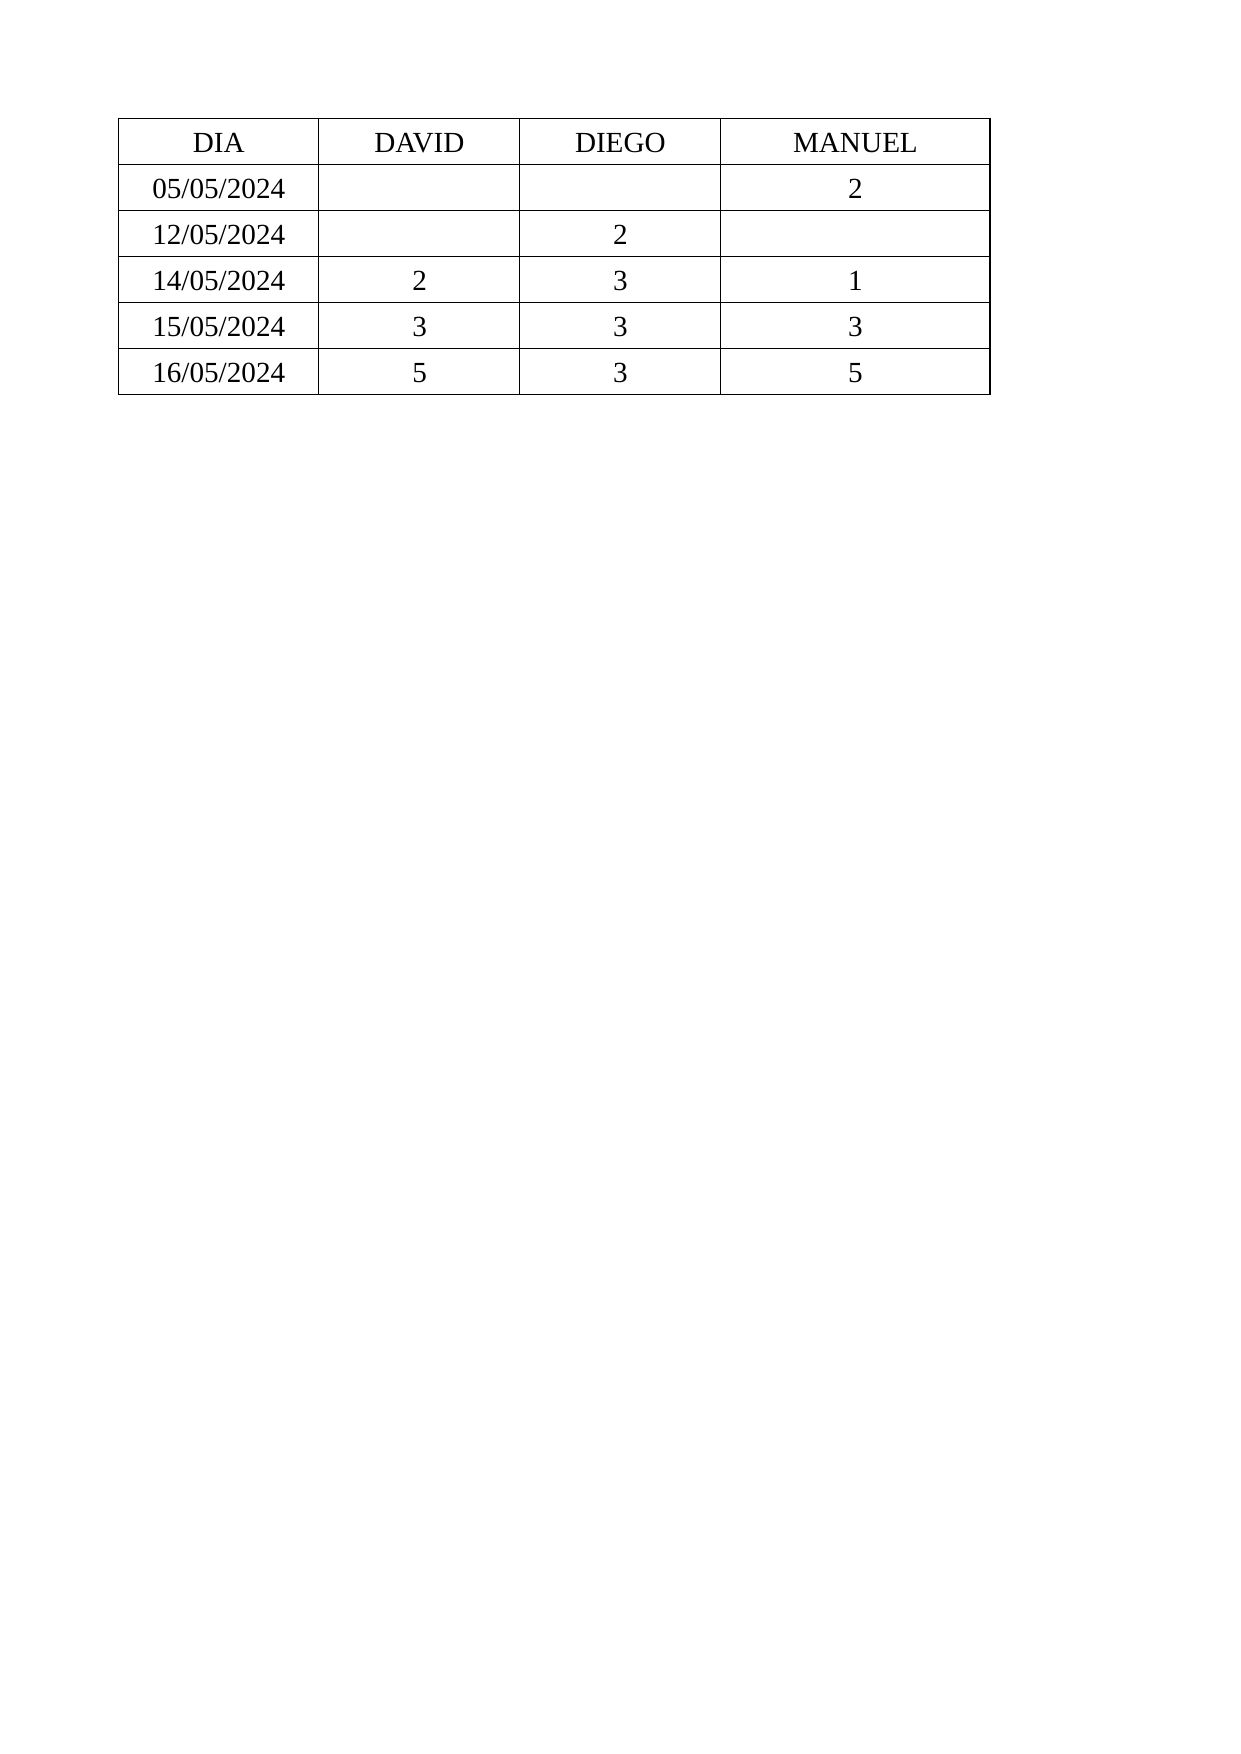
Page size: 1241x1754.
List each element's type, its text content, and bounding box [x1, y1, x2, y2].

table_cell 15/05/2024 [119, 303, 318, 348]
table_cell 14/05/2024 [119, 257, 318, 302]
table_cell 3 [520, 303, 720, 348]
table_cell 1 [721, 257, 989, 302]
table_header MANUEL [721, 119, 989, 164]
table_cell 5 [319, 349, 519, 394]
table_cell [520, 165, 720, 210]
table_header DIA [119, 119, 318, 164]
table_header DIEGO [520, 119, 720, 164]
table_cell [319, 165, 519, 210]
table_cell [319, 211, 519, 256]
table_header DAVID [319, 119, 519, 164]
table_cell 2 [721, 165, 989, 210]
table_cell 16/05/2024 [119, 349, 318, 394]
table_cell 3 [319, 303, 519, 348]
table_cell 3 [721, 303, 989, 348]
table_cell 3 [520, 257, 720, 302]
table_cell 2 [319, 257, 519, 302]
table_cell 2 [520, 211, 720, 256]
table_cell [721, 211, 989, 256]
table_cell 12/05/2024 [119, 211, 318, 256]
table_cell 05/05/2024 [119, 165, 318, 210]
table_cell 3 [520, 349, 720, 394]
table_cell 5 [721, 349, 989, 394]
